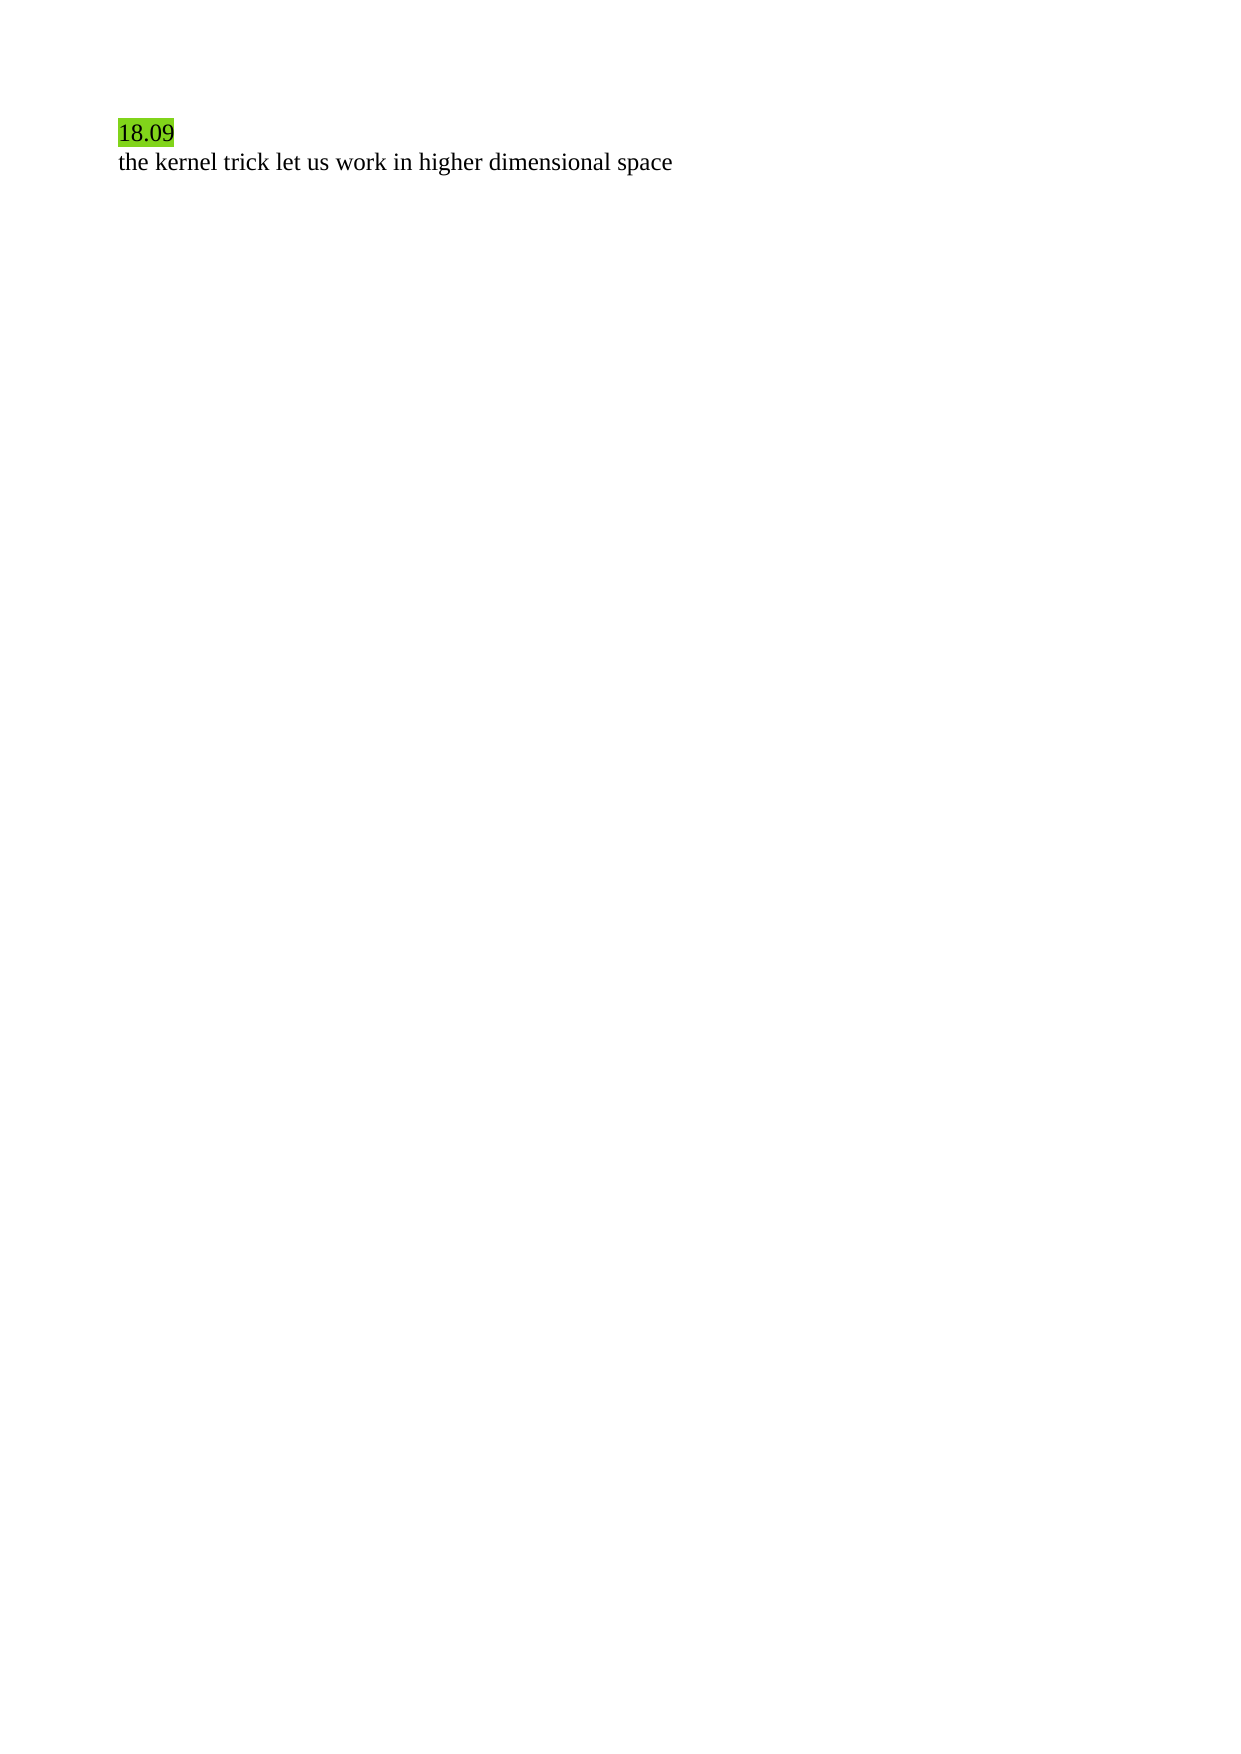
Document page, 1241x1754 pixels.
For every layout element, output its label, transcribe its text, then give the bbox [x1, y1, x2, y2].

text the kernel trick let us work in higher dimensional space [118, 147, 1122, 176]
text 18.09 [118, 118, 1122, 147]
